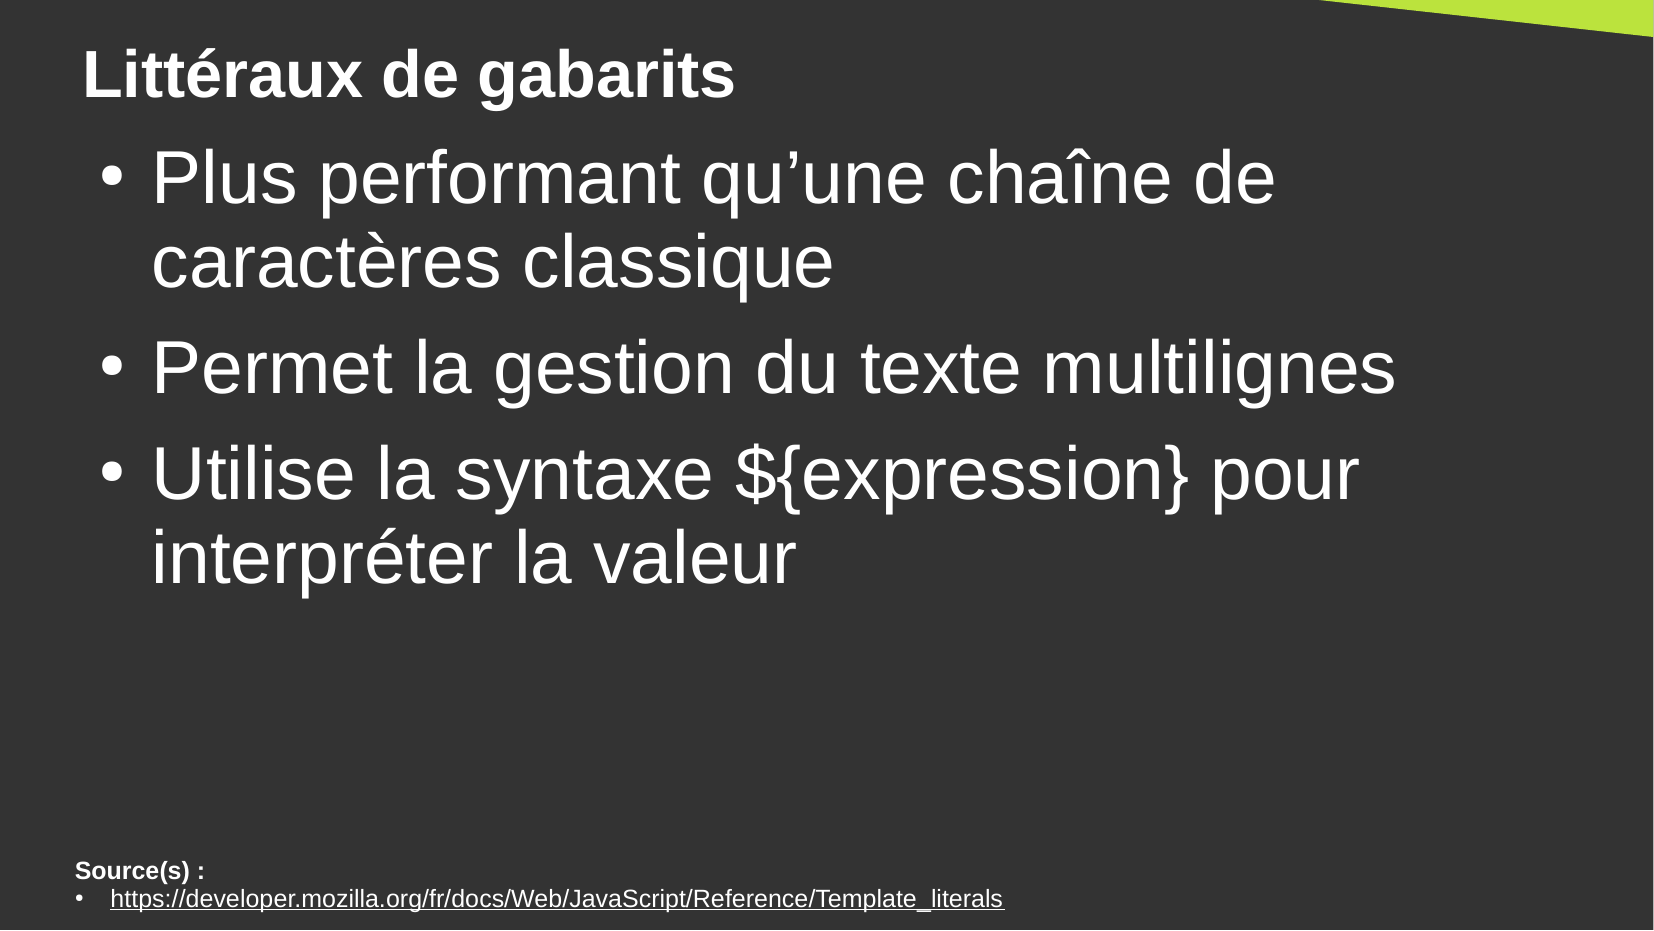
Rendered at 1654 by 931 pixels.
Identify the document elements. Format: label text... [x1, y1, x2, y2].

list Plus performant qu’une chaîne de caractères classique Permet la gestion du texte multilignes Utilise la syntaxe ${expression} pour interpréter la valeur [80, 135, 1595, 780]
title Littéraux de gabarits [82, 37, 1571, 114]
text_box Source(s) : https://developer.mozilla.org/fr/docs/Web/JavaScript/Reference/Template_literals [60, 820, 1583, 920]
text_box [1319, 0, 1654, 38]
